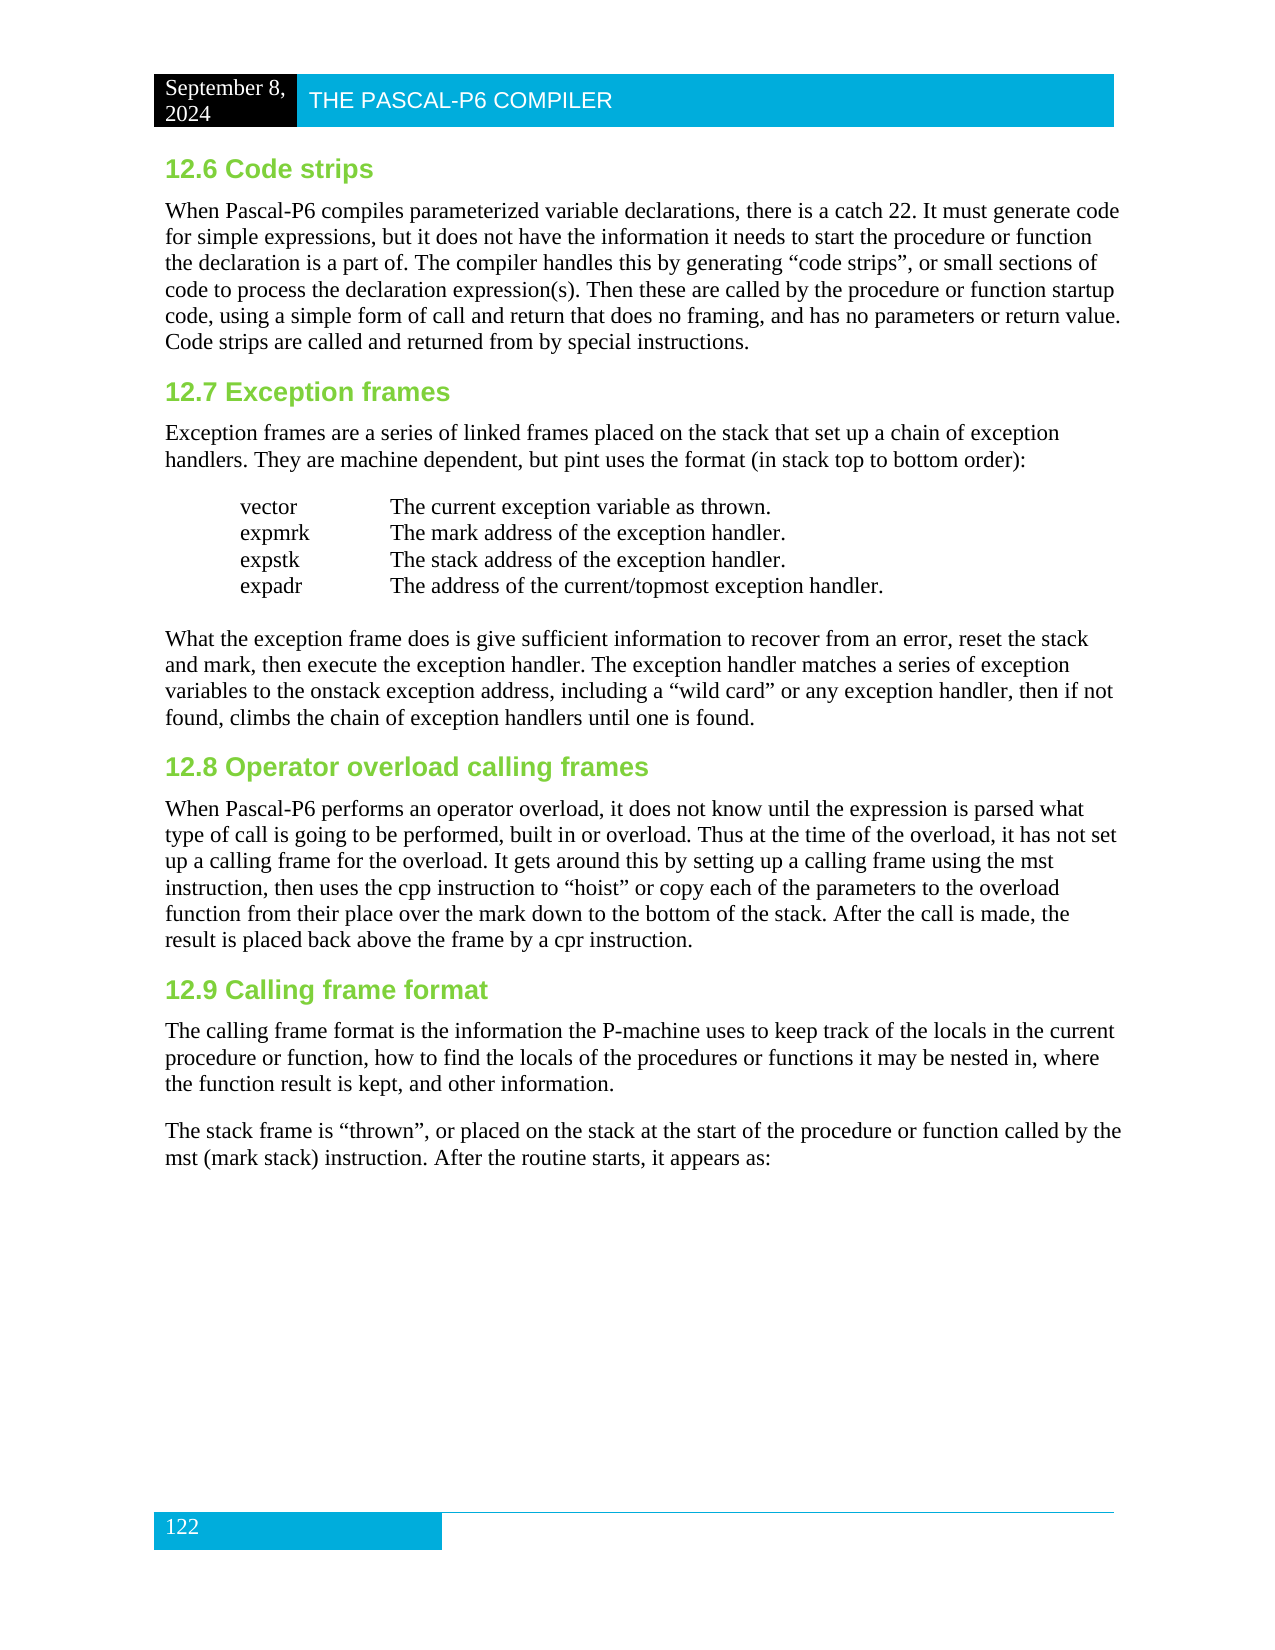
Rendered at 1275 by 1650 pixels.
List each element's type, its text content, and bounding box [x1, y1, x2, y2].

text The stack frame is “thrown”, or placed on the stack at the start of the procedure or function called by the mst (mark stack) instruction. After the routine starts, it appears as: [165, 1117, 1125, 1170]
subtitle Operator overload calling frames [165, 751, 1125, 782]
text When Pascal-P6 performs an operator overload, it does not know until the expression is parsed what type of call is going to be performed, built in or overload. Thus at the time of the overload, it has not set up a calling frame for the overload. It gets around this by setting up a calling frame using the mst instruction, then uses the cpp instruction to “hoist” or copy each of the parameters to the overload function from their place over the mark down to the bottom of the stack. After the call is made, the result is placed back above the frame by a cpr instruction. [165, 795, 1125, 953]
subtitle Calling frame format [165, 974, 1125, 1005]
text When Pascal-P6 compiles parameterized variable declarations, there is a catch 22. It must generate code for simple expressions, but it does not have the information it needs to start the procedure or function the declaration is a part of. The compiler handles this by generating “code strips”, or small sections of code to process the declaration expression(s). Then these are called by the procedure or function startup code, using a simple form of call and return that does no framing, and has no parameters or return value. Code strips are called and returned from by special instructions. [165, 197, 1125, 355]
text expstk The stack address of the exception handler. [165, 546, 1125, 572]
text Exception frames are a series of linked frames placed on the stack that set up a chain of exception handlers. They are machine dependent, but pint uses the format (in stack top to bottom order): [165, 419, 1125, 472]
text What the exception frame does is give sufficient information to recover from an error, reset the stack and mark, then execute the exception handler. The exception handler matches a series of exception variables to the onstack exception address, including a “wild card” or any exception handler, then if not found, climbs the chain of exception handlers until one is found. [165, 625, 1125, 730]
text expmrk The mark address of the exception handler. [165, 519, 1125, 546]
text expadr The address of the current/topmost exception handler. [165, 572, 1125, 598]
subtitle Exception frames [165, 376, 1125, 407]
subtitle Code strips [165, 153, 1125, 184]
text The calling frame format is the information the P-machine uses to keep track of the locals in the current procedure or function, how to find the locals of the procedures or functions it may be nested in, where the function result is kept, and other information. [165, 1017, 1125, 1096]
text vector The current exception variable as thrown. [165, 493, 1125, 519]
